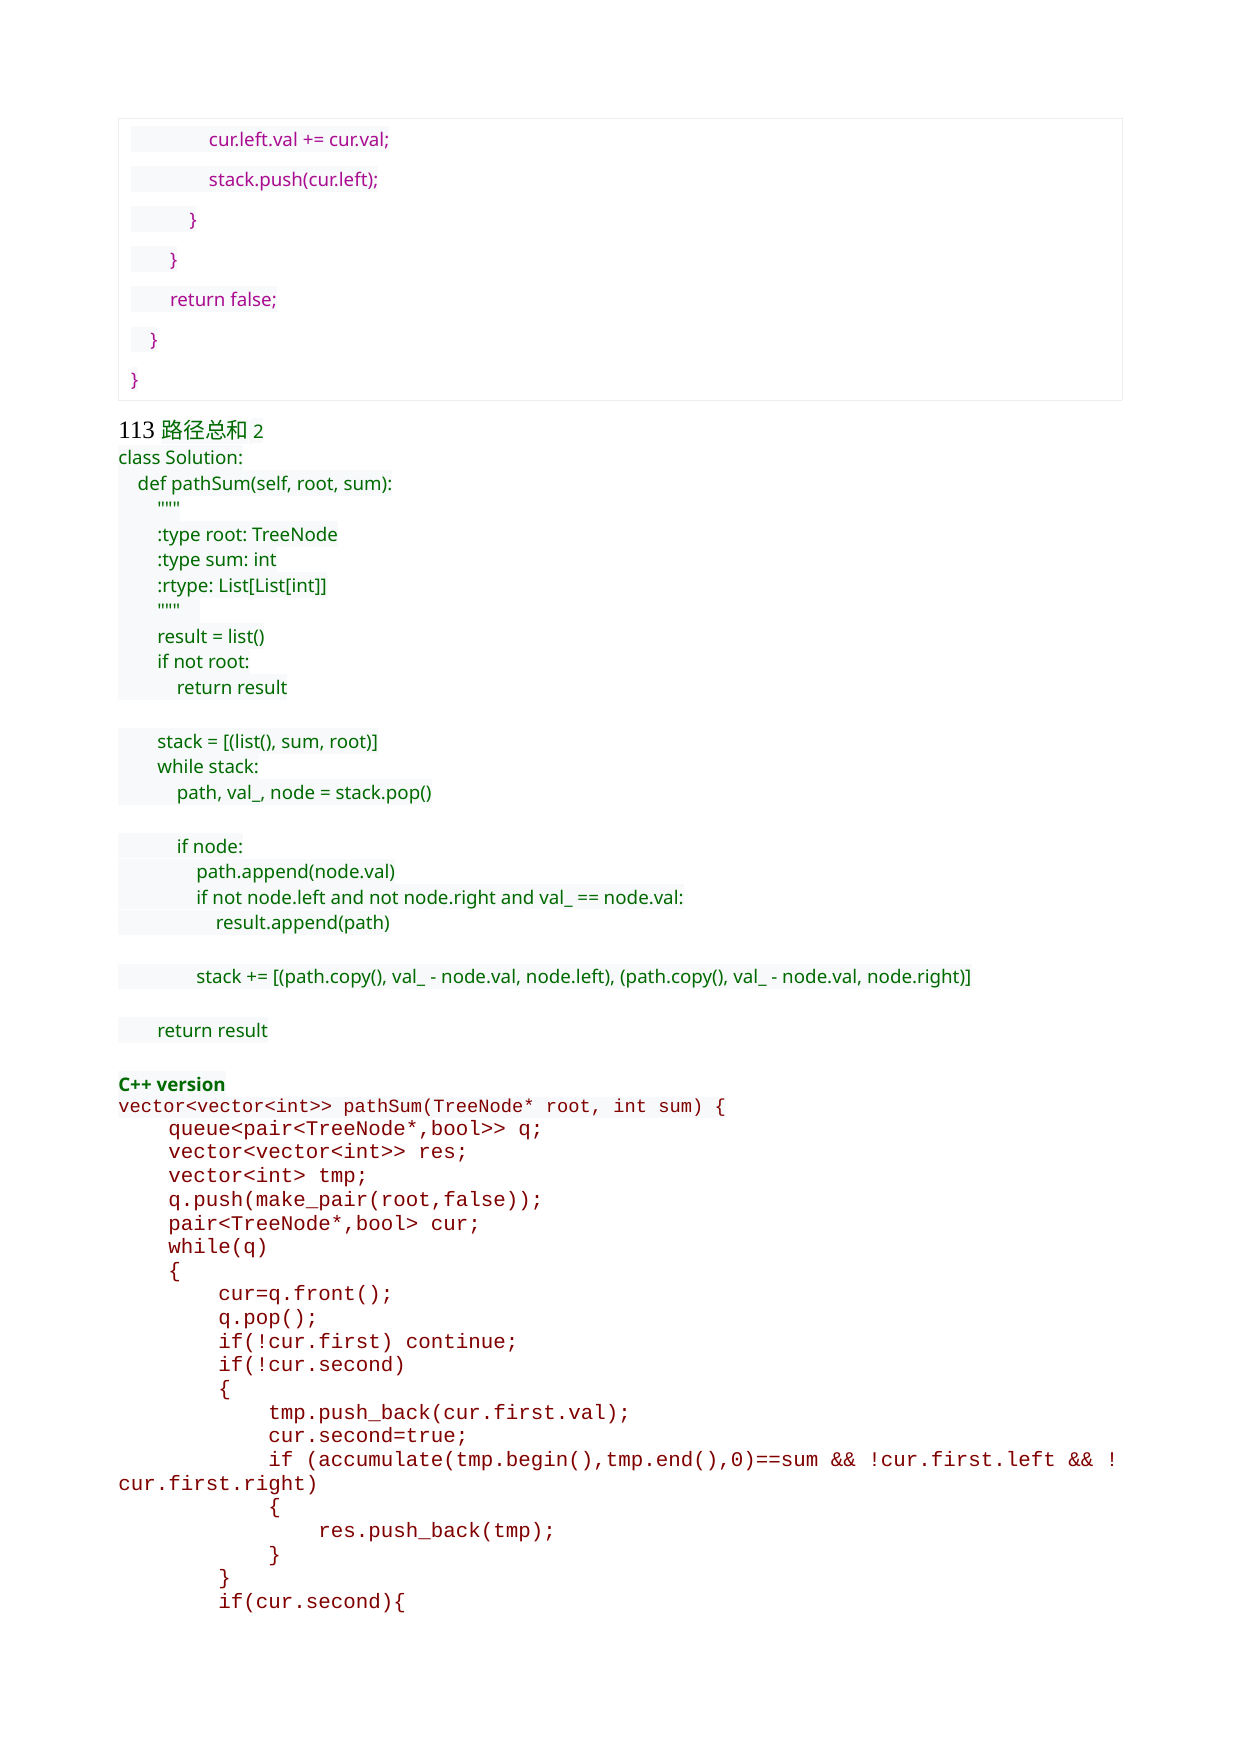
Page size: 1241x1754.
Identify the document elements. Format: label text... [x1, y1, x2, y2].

text def pathSum(self, root, sum): [118, 470, 1122, 496]
text :type sum: int [118, 547, 1122, 572]
text } [119, 198, 1122, 232]
text """ [118, 496, 1122, 521]
text C++ version [118, 1071, 1122, 1097]
text } [119, 238, 1122, 272]
text if node: [118, 833, 1122, 858]
text if (accumulate(tmp.begin(),tmp.end(),0)==sum && !cur.first.left && !cur.first.right) [118, 1449, 1122, 1496]
text return result [118, 674, 1122, 700]
text pair<TreeNode*,bool> cur; [118, 1212, 1122, 1236]
text :rtype: List[List[int]] [118, 572, 1122, 598]
text } [119, 359, 1122, 400]
text if(!cur.first) continue; [118, 1331, 1122, 1354]
text while stack: [118, 754, 1122, 779]
text path.append(node.val) [118, 858, 1122, 884]
text cur=q.front(); [118, 1283, 1122, 1307]
text tmp.push_back(cur.first.val); [118, 1402, 1122, 1425]
text if(!cur.second) [118, 1354, 1122, 1378]
text class Solution: [118, 444, 1122, 470]
text q.pop(); [118, 1307, 1122, 1331]
text result = list() [118, 623, 1122, 649]
text vector<vector<int>> pathSum(TreeNode* root, int sum) { [118, 1097, 1122, 1118]
text q.push(make_pair(root,false)); [118, 1189, 1122, 1212]
text 113 路径总和2 [118, 415, 1122, 444]
text path, val_, node = stack.pop() [118, 779, 1122, 805]
text stack = [(list(), sum, root)] [118, 728, 1122, 754]
text } [118, 1543, 1122, 1567]
text stack.push(cur.left); [119, 158, 1122, 192]
text queue<pair<TreeNode*,bool>> q; [118, 1118, 1122, 1142]
text :type root: TreeNode [118, 521, 1122, 547]
text { [118, 1378, 1122, 1402]
text } [119, 319, 1122, 352]
text if not node.left and not node.right and val_ == node.val: [118, 884, 1122, 909]
text res.push_back(tmp); [118, 1520, 1122, 1543]
text { [118, 1260, 1122, 1283]
text while(q) [118, 1236, 1122, 1260]
text } [118, 1567, 1122, 1591]
text return result [118, 1017, 1122, 1043]
text cur.second=true; [118, 1425, 1122, 1449]
text """ [118, 598, 1122, 623]
text if not root: [118, 649, 1122, 674]
text vector<int> tmp; [118, 1165, 1122, 1189]
text if(cur.second){ [118, 1591, 1122, 1614]
text vector<vector<int>> res; [118, 1142, 1122, 1165]
text return false; [119, 278, 1122, 312]
text { [118, 1496, 1122, 1520]
text stack += [(path.copy(), val_ - node.val, node.left), (path.copy(), val_ - node.val, node.right)] [118, 963, 1122, 989]
text cur.left.val += cur.val; [119, 119, 1122, 152]
text result.append(path) [118, 909, 1122, 935]
